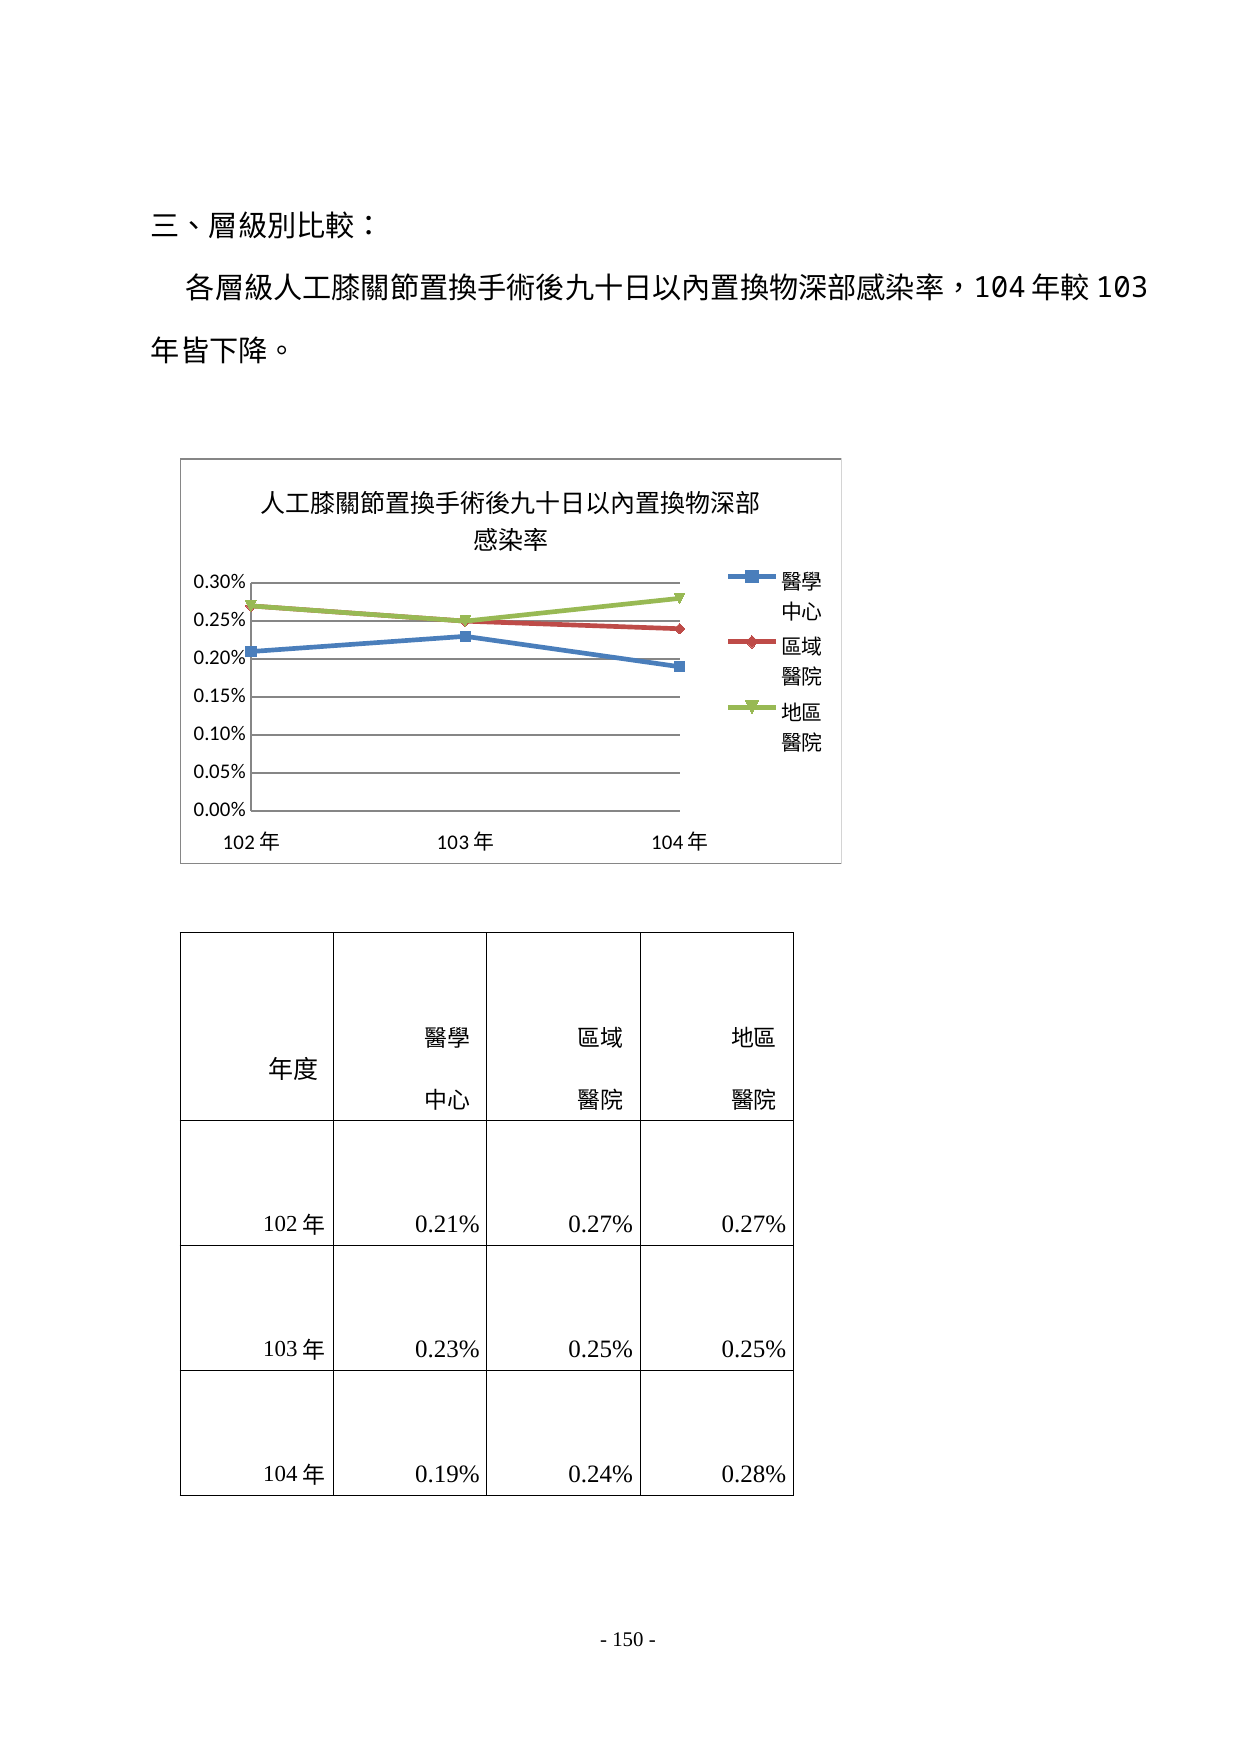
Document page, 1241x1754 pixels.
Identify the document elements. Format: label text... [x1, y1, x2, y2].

table_cell [136, 870, 1155, 932]
table_cell [136, 120, 1155, 182]
table_cell [106, 432, 136, 869]
table_cell [810, 1245, 875, 1369]
table_cell [875, 932, 915, 1119]
table_cell 各層級人工膝關節置換手術後九十日以內置換物深部感染率，104年較103年皆下降。 [136, 245, 1155, 432]
table_cell 0.25% [641, 1246, 793, 1369]
table_cell [794, 1245, 810, 1369]
table_cell 醫學 中心 [334, 933, 486, 1119]
table_cell 0.25% [487, 1246, 640, 1369]
table_cell [136, 432, 1155, 869]
table_cell [915, 932, 956, 1119]
table_cell 0.19% [334, 1371, 486, 1494]
table_cell [875, 1120, 915, 1244]
table_cell [136, 1120, 180, 1244]
table_cell [915, 1245, 956, 1369]
table_cell [106, 1370, 136, 1494]
table_cell [956, 1370, 1020, 1494]
table_cell 0.24% [487, 1371, 640, 1494]
table_cell [1020, 932, 1035, 1119]
table_cell 年度 [181, 933, 333, 1119]
table_cell [956, 1120, 1020, 1244]
table_cell [810, 1370, 875, 1494]
table_cell [915, 1120, 956, 1244]
table_cell [956, 1245, 1020, 1369]
table_cell [810, 1120, 875, 1244]
table_cell [106, 182, 136, 244]
table_cell 0.23% [334, 1246, 486, 1369]
table_cell 三、層級別比較： [136, 182, 1155, 244]
table_cell [136, 1245, 180, 1369]
table_cell [810, 932, 875, 1119]
table_cell [1020, 1245, 1035, 1369]
table_cell 地區 醫院 [641, 933, 793, 1119]
table_cell [956, 932, 1020, 1119]
table_cell 0.27% [641, 1121, 793, 1244]
table_cell [794, 1370, 810, 1494]
table_cell [106, 870, 136, 932]
table_cell [875, 1245, 915, 1369]
table_cell [1035, 932, 1155, 1119]
table_cell [1020, 1120, 1035, 1244]
table_cell [106, 1120, 136, 1244]
table_cell 104年 [181, 1371, 333, 1494]
table_cell [1035, 1120, 1155, 1244]
table_cell [106, 1245, 136, 1369]
table_cell [1035, 1245, 1155, 1369]
table_cell [915, 1370, 956, 1494]
table_cell 0.21% [334, 1121, 486, 1244]
table_cell 區域 醫院 [487, 933, 640, 1119]
table_cell [1020, 1370, 1035, 1494]
table_cell [794, 1120, 810, 1244]
table_cell [106, 245, 136, 432]
table_cell [136, 932, 180, 1119]
table_cell [794, 932, 810, 1119]
table_cell 103年 [181, 1246, 333, 1369]
table_cell 0.27% [487, 1121, 640, 1244]
table_cell [875, 1370, 915, 1494]
table_cell 102年 [181, 1121, 333, 1244]
table_cell [106, 932, 136, 1119]
table_cell [106, 120, 136, 182]
table_cell 0.28% [641, 1371, 793, 1494]
table_cell [136, 1370, 180, 1494]
table_cell [1035, 1370, 1155, 1494]
